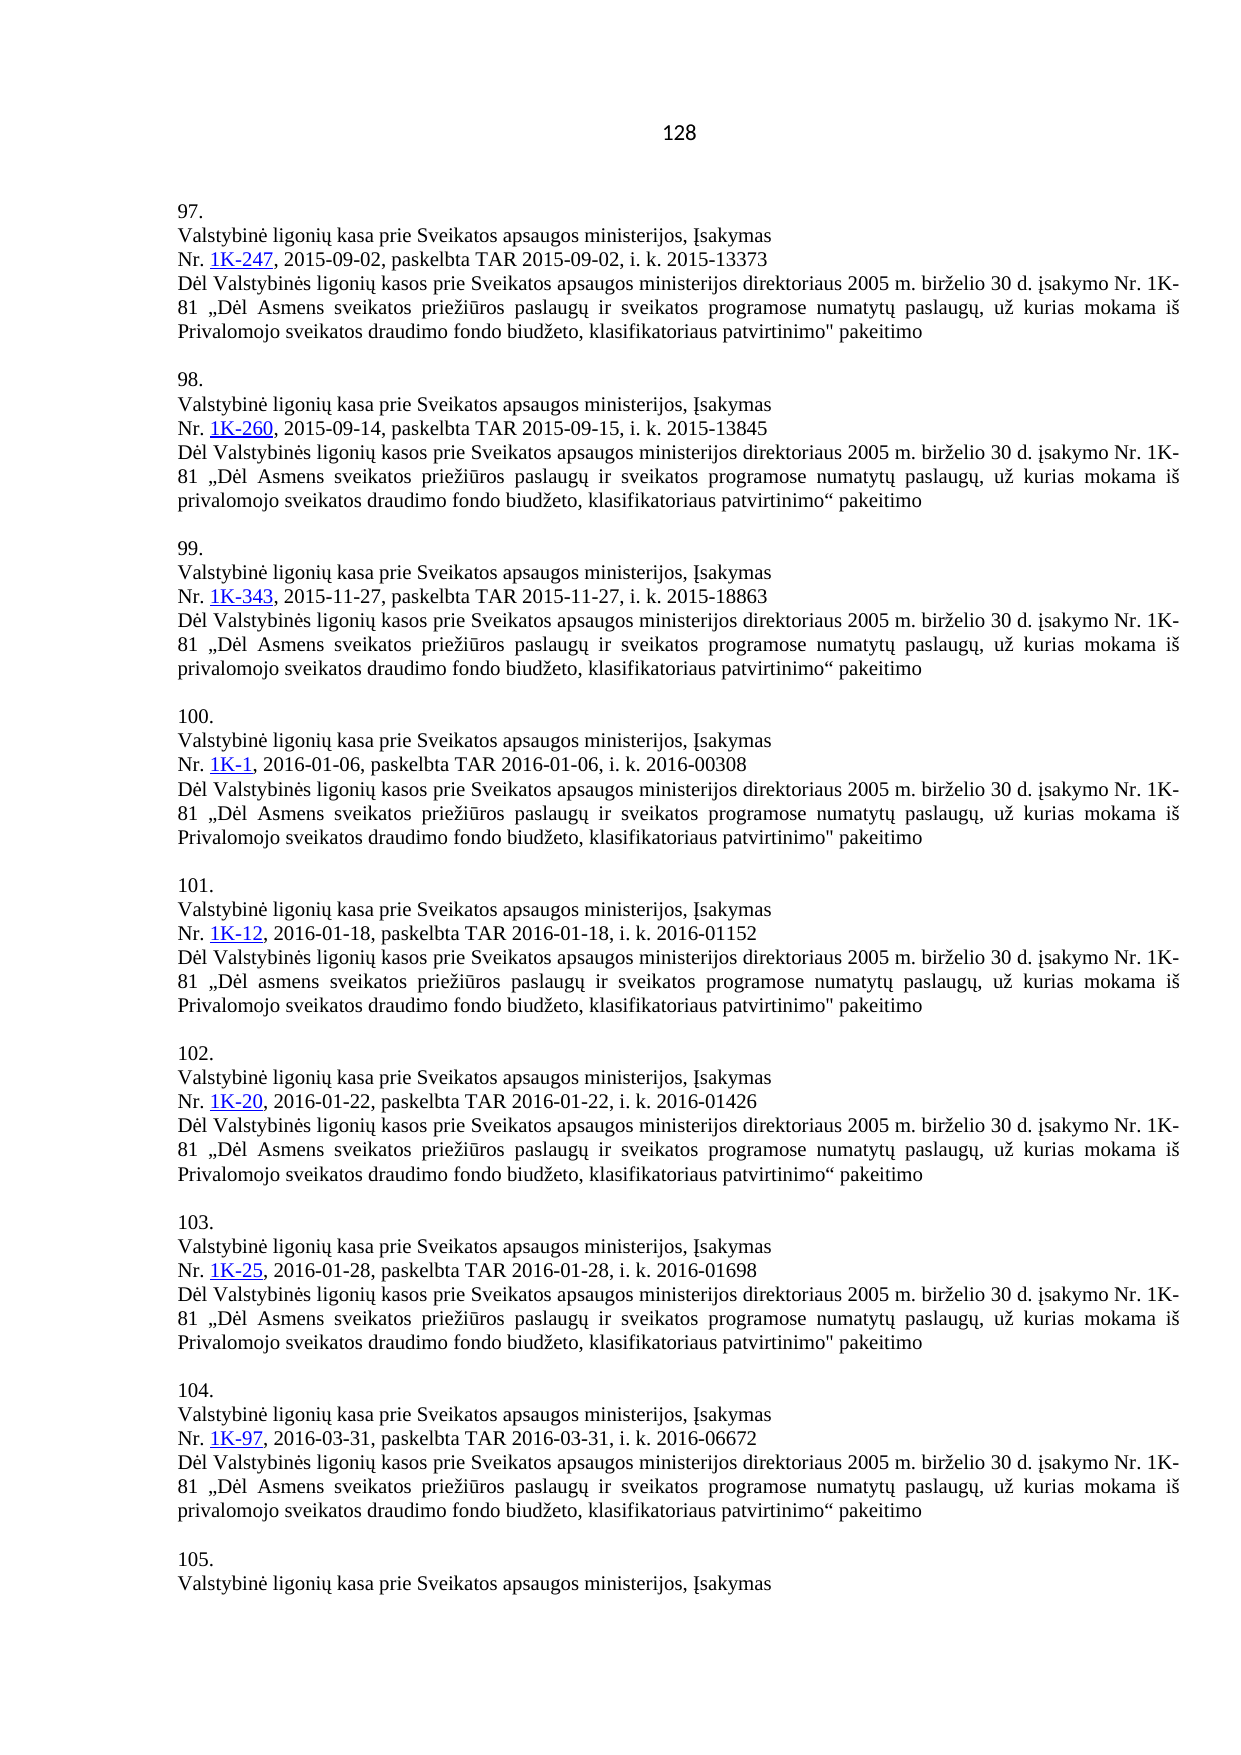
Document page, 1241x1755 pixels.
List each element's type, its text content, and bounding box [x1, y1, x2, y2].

text Valstybinė ligonių kasa prie Sveikatos apsaugos ministerijos, Įsakymas [177, 223, 1181, 247]
text 103. [177, 1209, 1181, 1234]
text 100. [177, 704, 1181, 728]
text Dėl Valstybinės ligonių kasos prie Sveikatos apsaugos ministerijos direktoriaus 2005 m. birželio 30 d. įsakymo Nr. 1K-81 „Dėl Asmens sveikatos priežiūros paslaugų ir sveikatos programose numatytų paslaugų, už kurias mokama iš privalomojo sveikatos draudimo fondo biudžeto, klasifikatoriaus patvirtinimo“ pakeitimo [177, 439, 1181, 512]
text Valstybinė ligonių kasa prie Sveikatos apsaugos ministerijos, Įsakymas [177, 1234, 1181, 1258]
text Nr. 1K-343, 2015-11-27, paskelbta TAR 2015-11-27, i. k. 2015-18863 [177, 584, 1181, 608]
text Dėl Valstybinės ligonių kasos prie Sveikatos apsaugos ministerijos direktoriaus 2005 m. birželio 30 d. įsakymo Nr. 1K-81 „Dėl Asmens sveikatos priežiūros paslaugų ir sveikatos programose numatytų paslaugų, už kurias mokama iš Privalomojo sveikatos draudimo fondo biudžeto, klasifikatoriaus patvirtinimo" pakeitimo [177, 776, 1181, 849]
text Dėl Valstybinės ligonių kasos prie Sveikatos apsaugos ministerijos direktoriaus 2005 m. birželio 30 d. įsakymo Nr. 1K-81 „Dėl Asmens sveikatos priežiūros paslaugų ir sveikatos programose numatytų paslaugų, už kurias mokama iš Privalomojo sveikatos draudimo fondo biudžeto, klasifikatoriaus patvirtinimo“ pakeitimo [177, 1113, 1181, 1186]
text Valstybinė ligonių kasa prie Sveikatos apsaugos ministerijos, Įsakymas [177, 391, 1181, 416]
text 102. [177, 1041, 1181, 1065]
text Valstybinė ligonių kasa prie Sveikatos apsaugos ministerijos, Įsakymas [177, 897, 1181, 921]
text Valstybinė ligonių kasa prie Sveikatos apsaugos ministerijos, Įsakymas [177, 728, 1181, 752]
text Dėl Valstybinės ligonių kasos prie Sveikatos apsaugos ministerijos direktoriaus 2005 m. birželio 30 d. įsakymo Nr. 1K-81 „Dėl asmens sveikatos priežiūros paslaugų ir sveikatos programose numatytų paslaugų, už kurias mokama iš Privalomojo sveikatos draudimo fondo biudžeto, klasifikatoriaus patvirtinimo" pakeitimo [177, 945, 1181, 1017]
text Valstybinė ligonių kasa prie Sveikatos apsaugos ministerijos, Įsakymas [177, 1402, 1181, 1426]
text 105. [177, 1546, 1181, 1571]
text Valstybinė ligonių kasa prie Sveikatos apsaugos ministerijos, Įsakymas [177, 560, 1181, 584]
text Nr. 1K-20, 2016-01-22, paskelbta TAR 2016-01-22, i. k. 2016-01426 [177, 1089, 1181, 1113]
text Valstybinė ligonių kasa prie Sveikatos apsaugos ministerijos, Įsakymas [177, 1571, 1181, 1594]
text Valstybinė ligonių kasa prie Sveikatos apsaugos ministerijos, Įsakymas [177, 1065, 1181, 1089]
text Dėl Valstybinės ligonių kasos prie Sveikatos apsaugos ministerijos direktoriaus 2005 m. birželio 30 d. įsakymo Nr. 1K-81 „Dėl Asmens sveikatos priežiūros paslaugų ir sveikatos programose numatytų paslaugų, už kurias mokama iš Privalomojo sveikatos draudimo fondo biudžeto, klasifikatoriaus patvirtinimo" pakeitimo [177, 1282, 1181, 1354]
text Dėl Valstybinės ligonių kasos prie Sveikatos apsaugos ministerijos direktoriaus 2005 m. birželio 30 d. įsakymo Nr. 1K-81 „Dėl Asmens sveikatos priežiūros paslaugų ir sveikatos programose numatytų paslaugų, už kurias mokama iš privalomojo sveikatos draudimo fondo biudžeto, klasifikatoriaus patvirtinimo“ pakeitimo [177, 1450, 1181, 1522]
text Nr. 1K-1, 2016-01-06, paskelbta TAR 2016-01-06, i. k. 2016-00308 [177, 752, 1181, 776]
text 104. [177, 1378, 1181, 1402]
text Dėl Valstybinės ligonių kasos prie Sveikatos apsaugos ministerijos direktoriaus 2005 m. birželio 30 d. įsakymo Nr. 1K-81 „Dėl Asmens sveikatos priežiūros paslaugų ir sveikatos programose numatytų paslaugų, už kurias mokama iš Privalomojo sveikatos draudimo fondo biudžeto, klasifikatoriaus patvirtinimo" pakeitimo [177, 271, 1181, 343]
text Dėl Valstybinės ligonių kasos prie Sveikatos apsaugos ministerijos direktoriaus 2005 m. birželio 30 d. įsakymo Nr. 1K-81 „Dėl Asmens sveikatos priežiūros paslaugų ir sveikatos programose numatytų paslaugų, už kurias mokama iš privalomojo sveikatos draudimo fondo biudžeto, klasifikatoriaus patvirtinimo“ pakeitimo [177, 608, 1181, 680]
text Nr. 1K-12, 2016-01-18, paskelbta TAR 2016-01-18, i. k. 2016-01152 [177, 921, 1181, 945]
text 99. [177, 536, 1181, 560]
text 97. [177, 199, 1181, 223]
text Nr. 1K-97, 2016-03-31, paskelbta TAR 2016-03-31, i. k. 2016-06672 [177, 1426, 1181, 1450]
text Nr. 1K-260, 2015-09-14, paskelbta TAR 2015-09-15, i. k. 2015-13845 [177, 416, 1181, 439]
text Nr. 1K-25, 2016-01-28, paskelbta TAR 2016-01-28, i. k. 2016-01698 [177, 1258, 1181, 1282]
text 98. [177, 367, 1181, 391]
text Nr. 1K-247, 2015-09-02, paskelbta TAR 2015-09-02, i. k. 2015-13373 [177, 247, 1181, 271]
text 101. [177, 873, 1181, 897]
